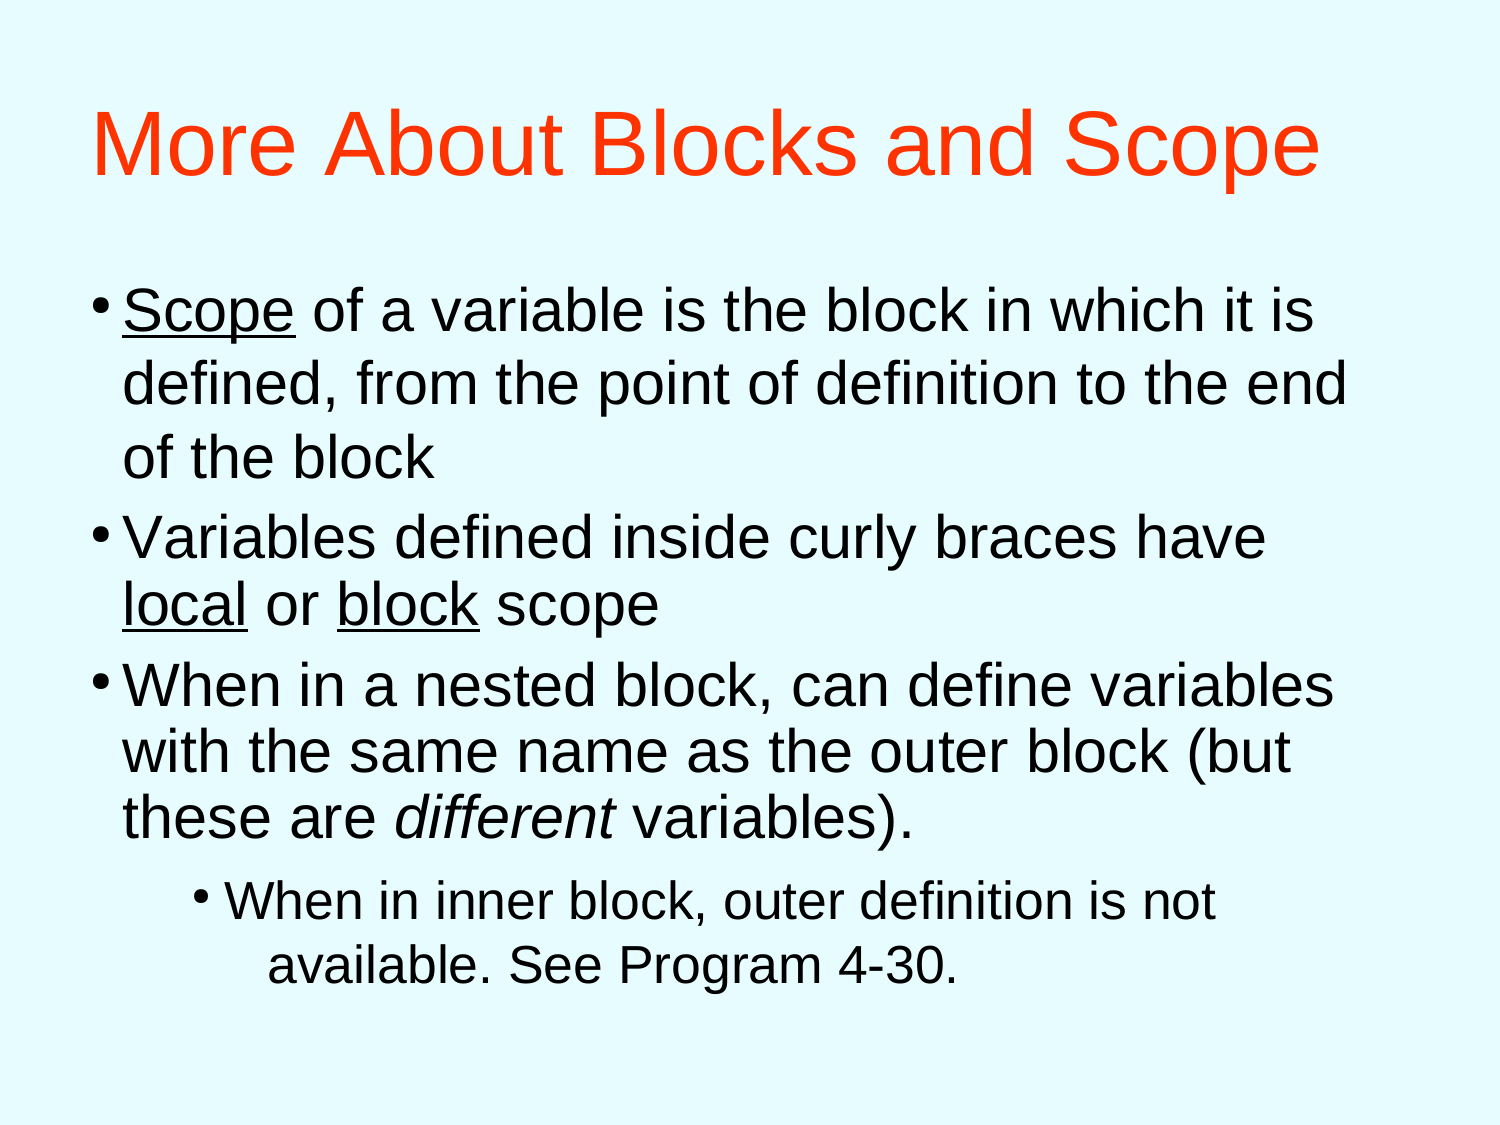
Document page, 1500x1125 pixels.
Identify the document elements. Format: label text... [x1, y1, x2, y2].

title More About Blocks and Scope [75, 45, 1426, 233]
list Scope of a variable is the block in which it is defined, from the point of definition to the end of the block Variables defined inside curly braces have local or block scope When in a nested block, can define variables with the same name as the outer block (but these are different variables). When in inner block, outer definition is not available. See Program 4-30. [75, 262, 1426, 1005]
